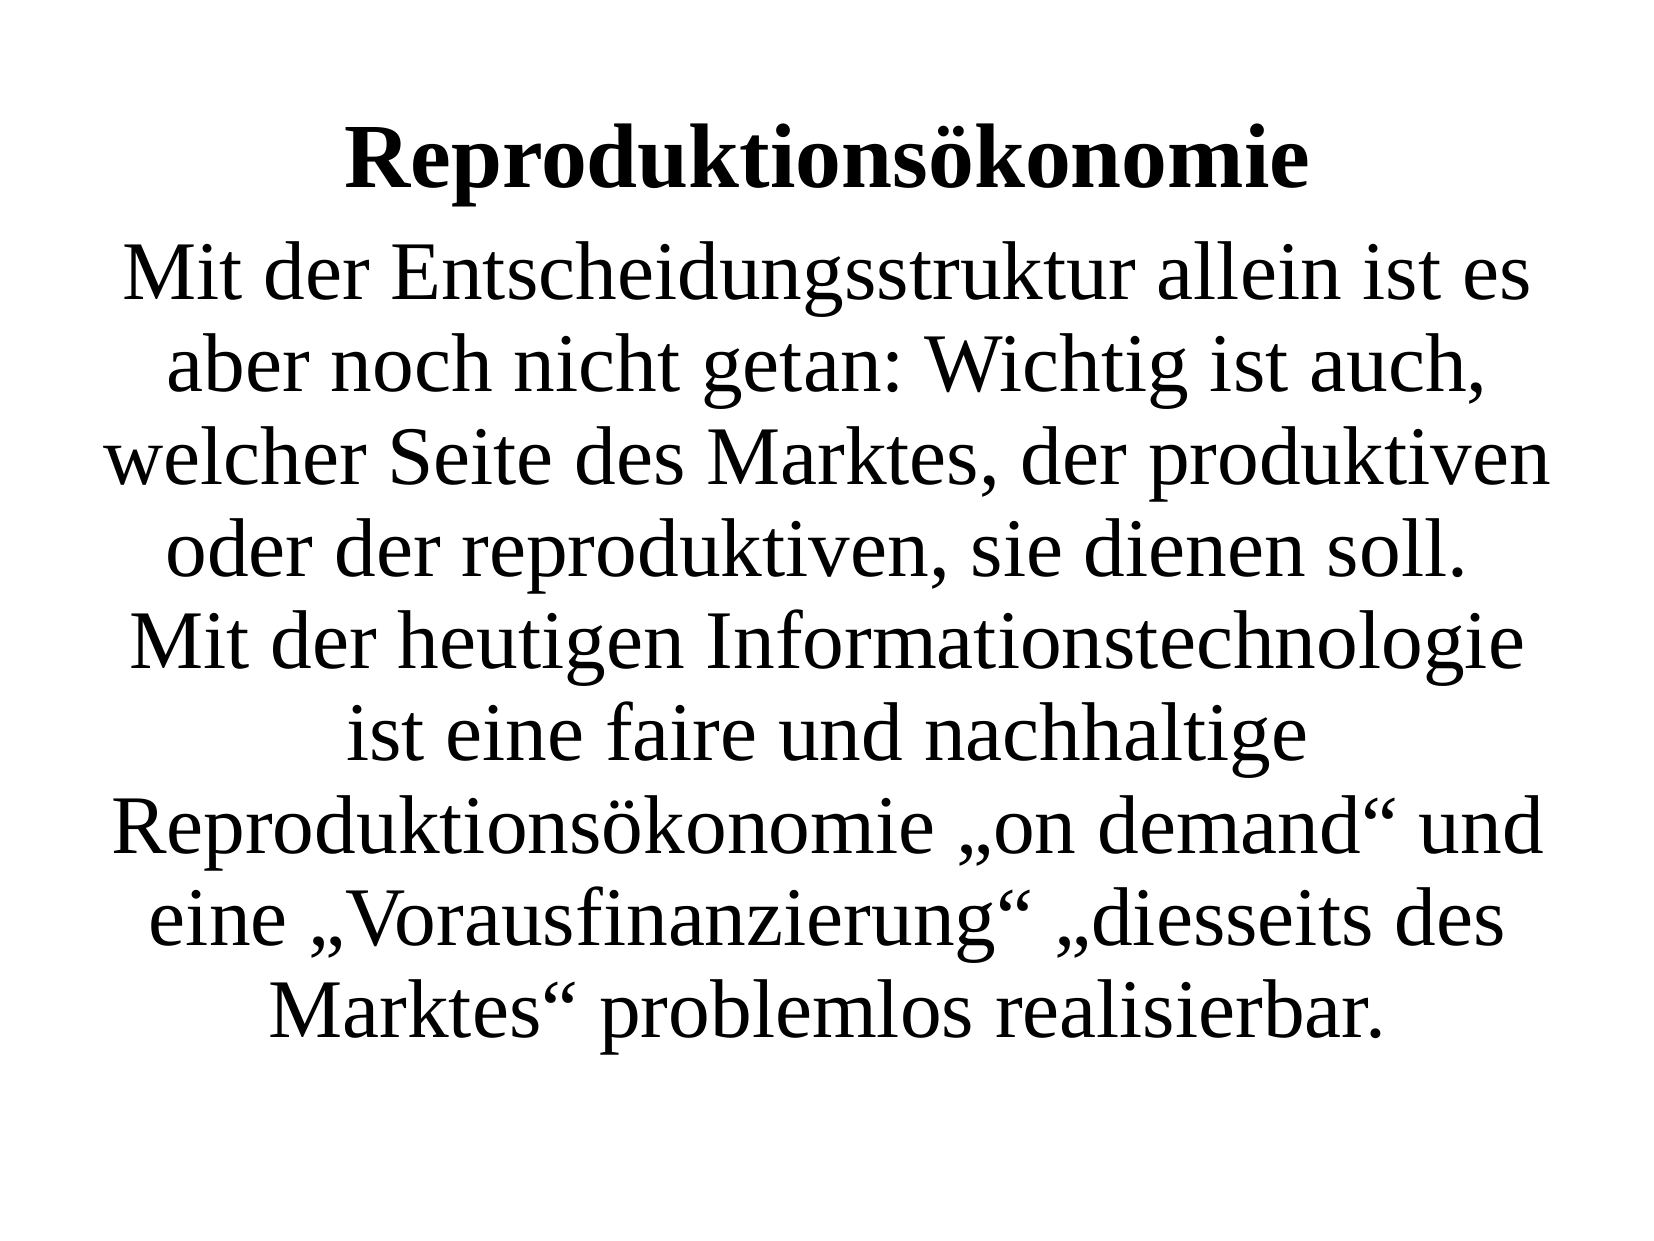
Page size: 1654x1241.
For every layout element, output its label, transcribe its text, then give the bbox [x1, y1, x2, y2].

text_box Reproduktionsökonomie Mit der Entscheidungsstruktur allein ist es aber noch nicht getan: Wichtig ist auch, welcher Seite des Marktes, der produktiven oder der reproduktiven, sie dienen soll. Mit der heutigen Informationstechnologie ist eine faire und nachhaltige Reproduktionsökonomie „on demand“ und eine „Vorausfinanzierung“ „diesseits des Marktes“ problemlos realisierbar. [88, 98, 1580, 1063]
